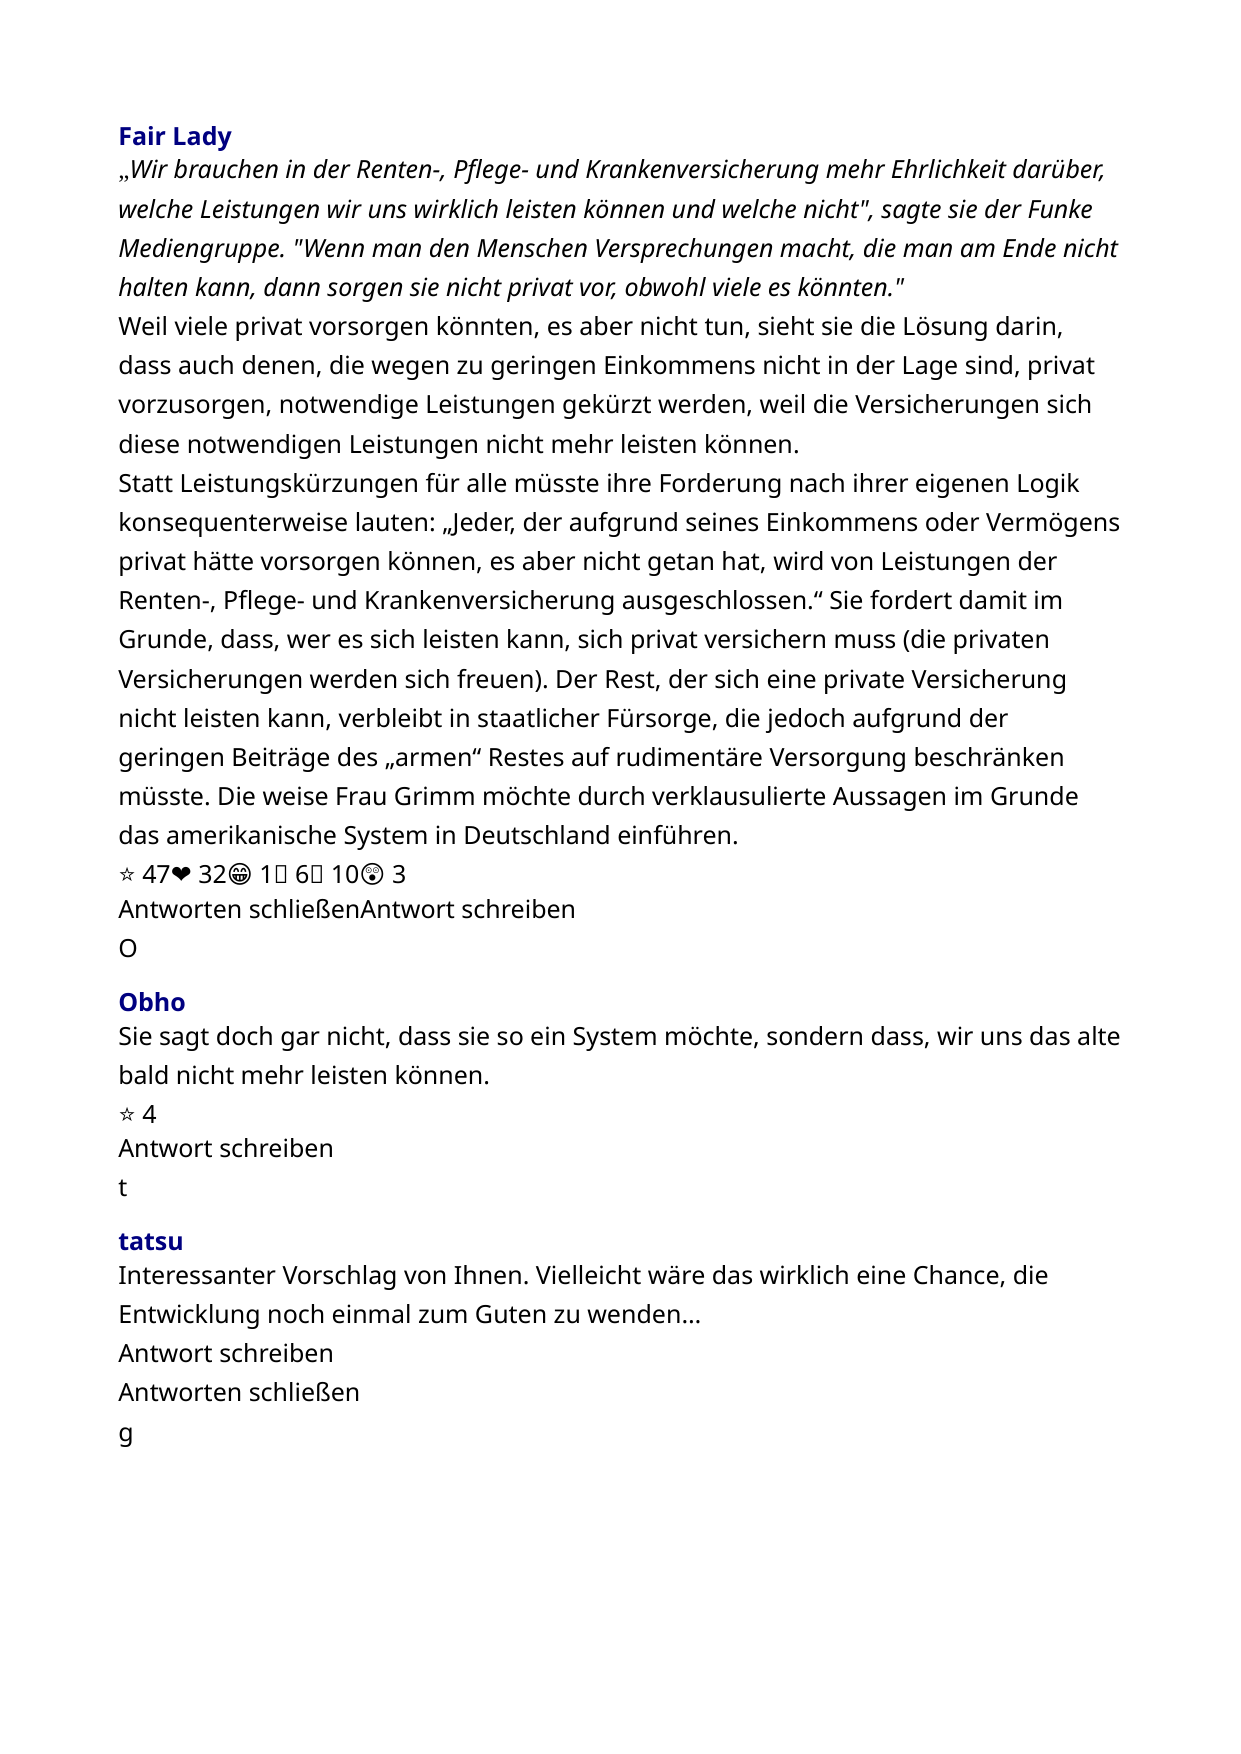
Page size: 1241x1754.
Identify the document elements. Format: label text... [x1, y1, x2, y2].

text O [118, 930, 1122, 964]
text Weil viele privat vorsorgen könnten, es aber nicht tun, sieht sie die Lösung darin, dass auch denen, die wegen zu geringen Einkommens nicht in der Lage sind, privat vorzusorgen, notwendige Leistungen gekürzt werden, weil die Versicherungen sich diese notwendigen Leistungen nicht mehr leisten können. [118, 309, 1122, 460]
text g [118, 1414, 1122, 1448]
text Interessanter Vorschlag von Ihnen. Vielleicht wäre das wirklich eine Chance, die Entwicklung noch einmal zum Guten zu wenden… [118, 1258, 1122, 1331]
text Sie sagt doch gar nicht, dass sie so ein System möchte, sondern dass, wir uns das alte bald nicht mehr leisten können. [118, 1018, 1122, 1091]
text ⭐️ 47❤️ 32😁 1🙁 6🤨 10😲 3 [118, 857, 1122, 891]
subtitle tatsu [118, 1223, 1122, 1258]
subtitle Fair Lady [118, 118, 1122, 152]
text Statt Leistungskürzungen für alle müsste ihre Forderung nach ihrer eigenen Logik konsequenterweise lauten: „Jeder, der aufgrund seines Einkommens oder Vermögens privat hätte vorsorgen können, es aber nicht getan hat, wird von Leistungen der Renten-, Pflege- und Krankenversicherung ausgeschlossen.“ Sie fordert damit im Grunde, dass, wer es sich leisten kann, sich privat versichern muss (die privaten Versicherungen werden sich freuen). Der Rest, der sich eine private Versicherung nicht leisten kann, verbleibt in staatlicher Fürsorge, die jedoch aufgrund der geringen Beiträge des „armen“ Restes auf rudimentäre Versorgung beschränken müsste. Die weise Frau Grimm möchte durch verklausulierte Aussagen im Grunde das amerikanische System in Deutschland einführen. [118, 466, 1122, 852]
text Antwort schreiben [118, 1336, 1122, 1370]
text Antworten schließenAntwort schreiben [118, 891, 1122, 925]
subtitle Obho [118, 984, 1122, 1018]
text Antwort schreiben [118, 1131, 1122, 1165]
text Antworten schließen [118, 1375, 1122, 1409]
text t [118, 1170, 1122, 1204]
text ⭐️ 4 [118, 1097, 1122, 1131]
text „Wir brauchen in der Renten-, Pflege- und Krankenversicherung mehr Ehrlichkeit darüber, welche Leistungen wir uns wirklich leisten können und welche nicht", sagte sie der Funke Mediengruppe. "Wenn man den Menschen Versprechungen macht, die man am Ende nicht halten kann, dann sorgen sie nicht privat vor, obwohl viele es könnten." [118, 152, 1122, 304]
